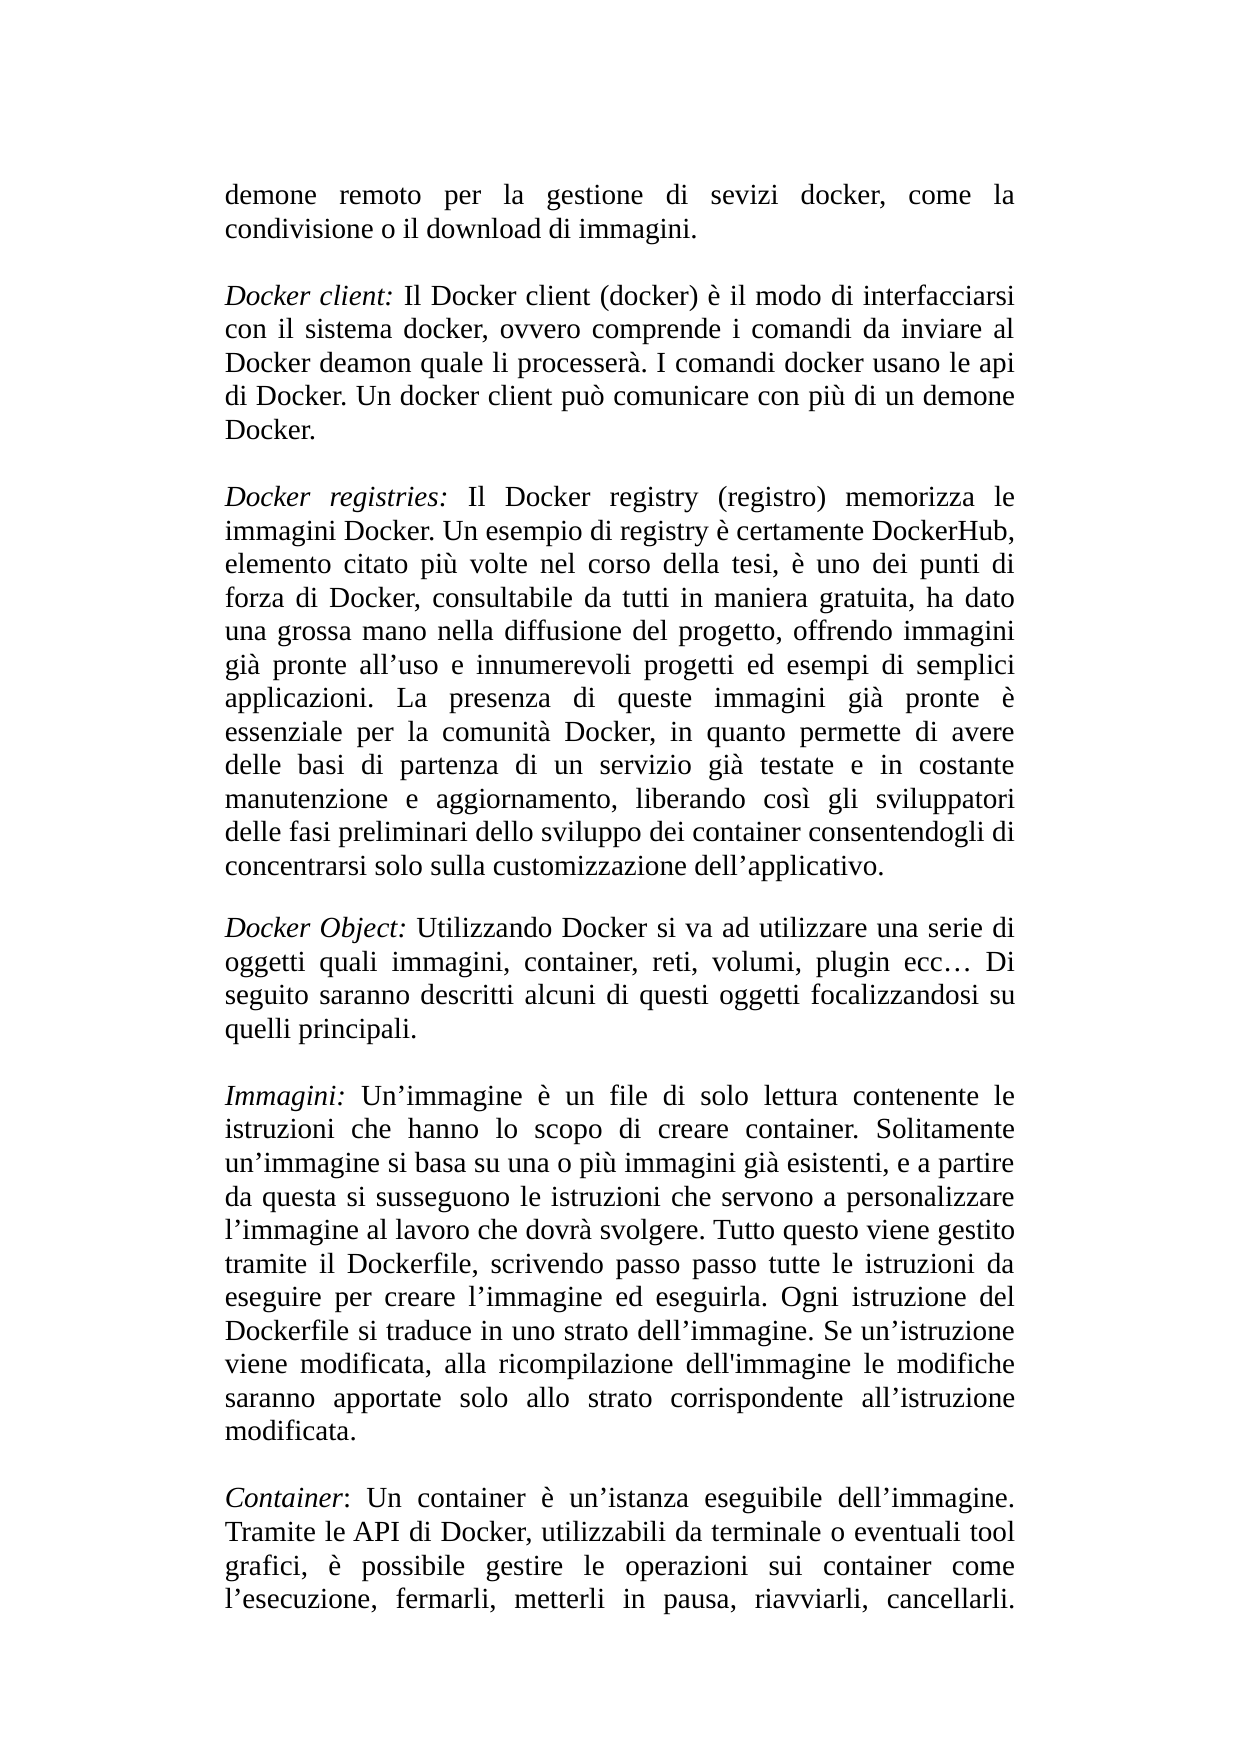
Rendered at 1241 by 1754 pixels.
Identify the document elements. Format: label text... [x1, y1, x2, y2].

text Container: Un container è un’istanza eseguibile dell’immagine. Tramite le API di Docker, utilizzabili da terminale o eventuali tool grafici, è possibile gestire le operazioni sui container come l’esecuzione, fermarli, metterli in pausa, riavviarli, cancellarli. [224, 1481, 1016, 1615]
text Immagini: Un’immagine è un file di solo lettura contenente le istruzioni che hanno lo scopo di creare container. Solitamente un’immagine si basa su una o più immagini già esistenti, e a partire da questa si susseguono le istruzioni che servono a personalizzare l’immagine al lavoro che dovrà svolgere. Tutto questo viene gestito tramite il Dockerfile, scrivendo passo passo tutte le istruzioni da eseguire per creare l’immagine ed eseguirla. Ogni istruzione del Dockerfile si traduce in uno strato dell’immagine. Se un’istruzione viene modificata, alla ricompilazione dell'immagine le modifiche saranno apportate solo allo strato corrispondente all’istruzione modificata. [224, 1078, 1016, 1447]
text Docker Object: Utilizzando Docker si va ad utilizzare una serie di oggetti quali immagini, container, reti, volumi, plugin ecc… Di seguito saranno descritti alcuni di questi oggetti focalizzandosi su quelli principali. [224, 910, 1016, 1044]
text Docker registries: Il Docker registry (registro) memorizza le immagini Docker. Un esempio di registry è certamente DockerHub, elemento citato più volte nel corso della tesi, è uno dei punti di forza di Docker, consultabile da tutti in maniera gratuita, ha dato una grossa mano nella diffusione del progetto, offrendo immagini già pronte all’uso e innumerevoli progetti ed esempi di semplici applicazioni. La presenza di queste immagini già pronte è essenziale per la comunità Docker, in quanto permette di avere delle basi di partenza di un servizio già testate e in costante manutenzione e aggiornamento, liberando così gli sviluppatori delle fasi preliminari dello sviluppo dei container consentendogli di concentrarsi solo sulla customizzazione dell’applicativo. [224, 479, 1016, 882]
text demone remoto per la gestione di sevizi docker, come la condivisione o il download di immagini. [224, 177, 1016, 244]
text Docker client: Il Docker client (docker) è il modo di interfacciarsi con il sistema docker, ovvero comprende i comandi da inviare al Docker deamon quale li processerà. I comandi docker usano le api di Docker. Un docker client può comunicare con più di un demone Docker. [224, 278, 1016, 446]
